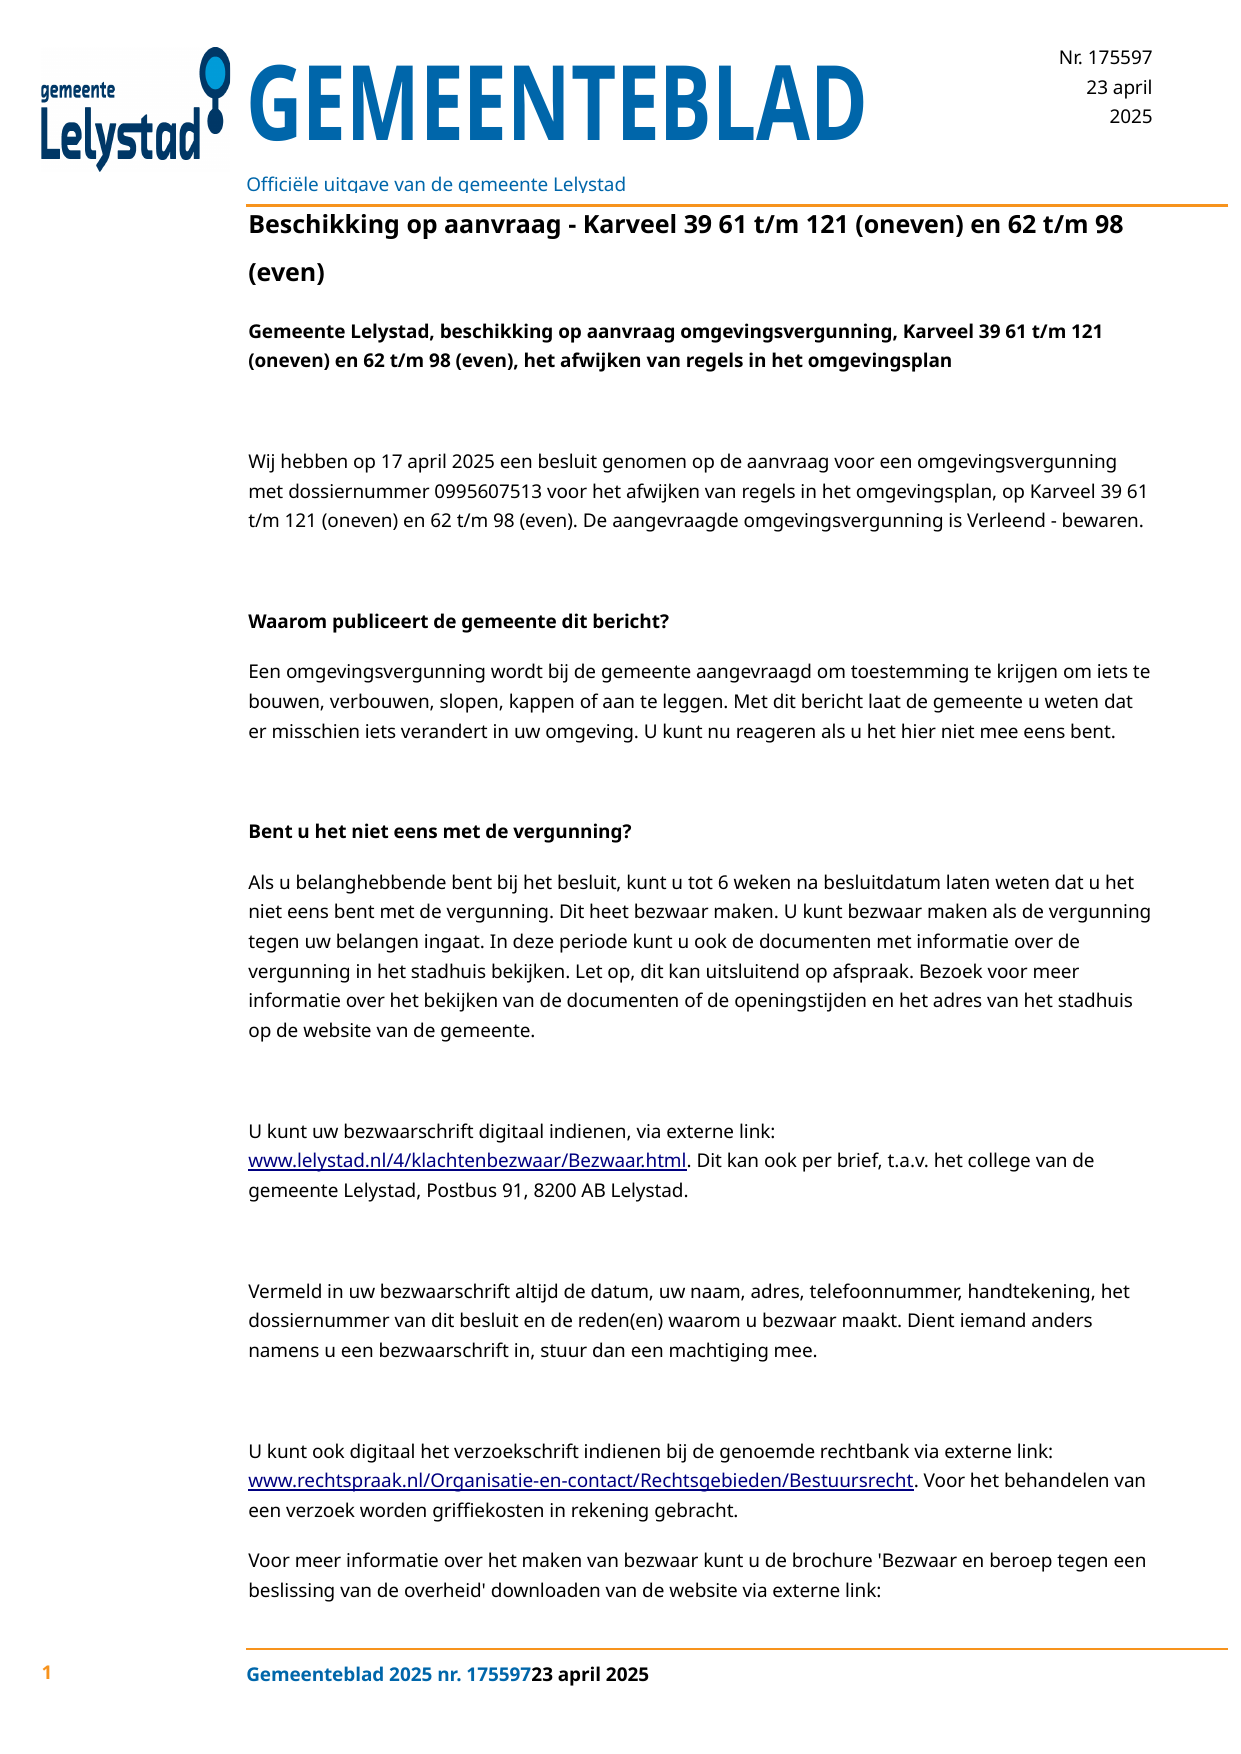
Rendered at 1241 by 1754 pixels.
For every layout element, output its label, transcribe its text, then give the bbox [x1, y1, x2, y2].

text Beschikking op aanvraag - Karveel 39 61 t/m 121 (oneven) en 62 t/m 98 (even) [248, 207, 1152, 288]
text Gemeente Lelystad, beschikking op aanvraag omgevingsvergunning, Karveel 39 61 t/m 121 (oneven) en 62 t/m 98 (even), het afwijken van regels in het omgevingsplan [248, 318, 1152, 373]
text Een omgevingsvergunning wordt bij de gemeente aangevraagd om toestemming te krijgen om iets te bouwen, verbouwen, slopen, kappen of aan te leggen. Met dit bericht laat de gemeente u weten dat er misschien iets verandert in uw omgeving. U kunt nu reageren als u het hier niet mee eens bent. [248, 659, 1152, 744]
text Vermeld in uw bezwaarschrift altijd de datum, uw naam, adres, telefoonnummer, handtekening, het dossiernummer van dit besluit en de reden(en) waarom u bezwaar maakt. Dient iemand anders namens u een bezwaarschrift in, stuur dan een machtiging mee. [248, 1278, 1152, 1363]
text U kunt uw bezwaarschrift digitaal indienen, via externe link: www.lelystad.nl/4/klachtenbezwaar/Bezwaar.html. Dit kan ook per brief, t.a.v. het college van de gemeente Lelystad, Postbus 91, 8200 AB Lelystad. [248, 1118, 1152, 1203]
text Wij hebben op 17 april 2025 een besluit genomen op de aanvraag voor een omgevingsvergunning met dossiernummer 0995607513 voor het afwijken van regels in het omgevingsplan, op Karveel 39 61 t/m 121 (oneven) en 62 t/m 98 (even). De aangevraagde omgevingsvergunning is Verleend - bewaren. [248, 448, 1152, 533]
text Bent u het niet eens met de vergunning? [248, 819, 1152, 844]
text U kunt ook digitaal het verzoekschrift indienen bij de genoemde rechtbank via externe link: www.rechtspraak.nl/Organisatie-en-contact/Rechtsgebieden/Bestuursrecht. Voor het behandelen van een verzoek worden griffiekosten in rekening gebracht. [248, 1438, 1152, 1523]
picture [41, 47, 231, 172]
text Voor meer informatie over het maken van bezwaar kunt u de brochure 'Bezwaar en beroep tegen een beslissing van de overheid' downloaden van de website via externe link: [248, 1547, 1152, 1603]
text Als u belanghebbende bent bij het besluit, kunt u tot 6 weken na besluitdatum laten weten dat u het niet eens bent met de vergunning. Dit heet bezwaar maken. U kunt bezwaar maken als de vergunning tegen uw belangen ingaat. In deze periode kunt u ook de documenten met informatie over de vergunning in het stadhuis bekijken. Let op, dit kan uitsluitend op afspraak. Bezoek voor meer informatie over het bekijken van de documenten of de openingstijden en het adres van het stadhuis op de website van de gemeente. [248, 869, 1152, 1043]
text Waarom publiceert de gemeente dit bericht? [248, 608, 1152, 634]
